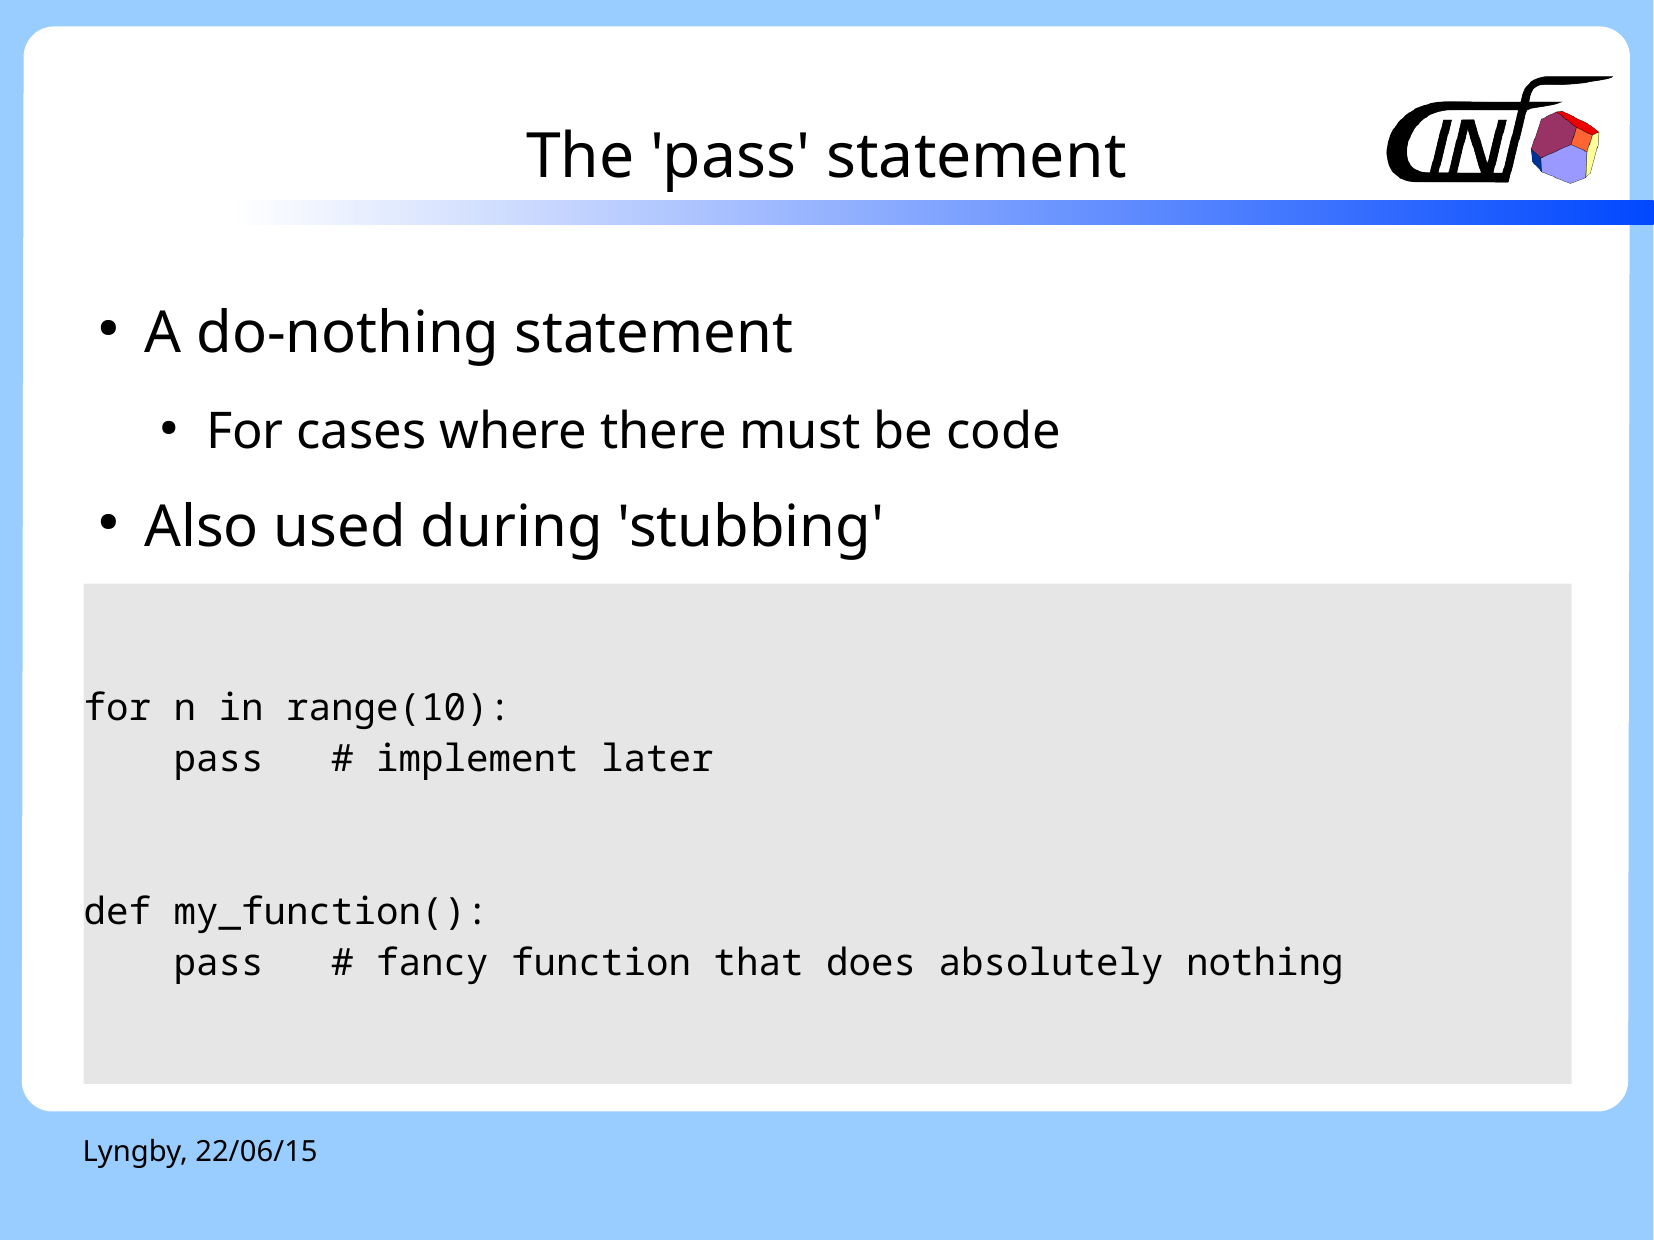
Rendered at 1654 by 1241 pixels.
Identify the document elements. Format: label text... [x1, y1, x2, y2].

text_box for n in range(10): pass # implement later def my_function(): pass # fancy function that does absolutely nothing [83, 583, 1572, 1084]
list A do-nothing statement For cases where there must be code Also used during 'stubbing' [82, 290, 1571, 564]
title The 'pass' statement [82, 49, 1571, 257]
picture [1571, 76, 1613, 184]
